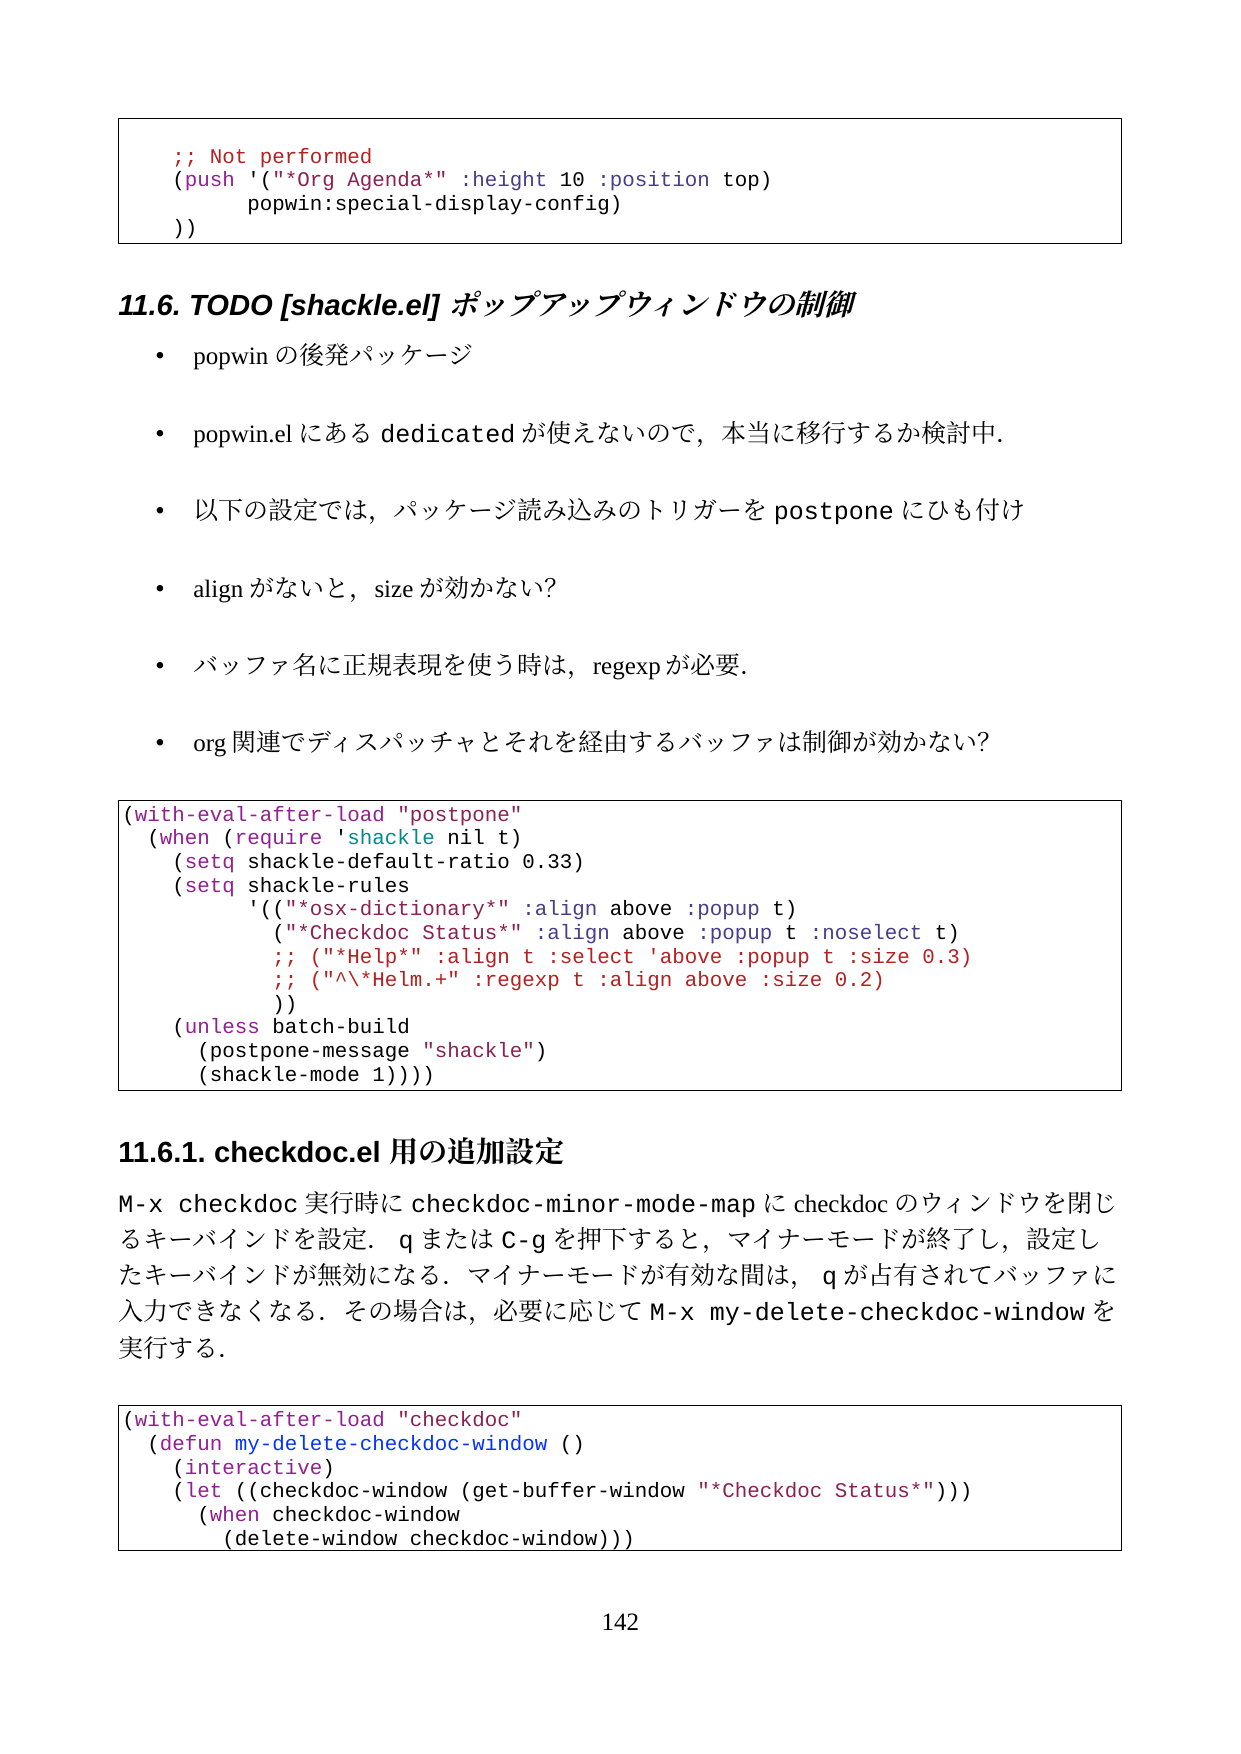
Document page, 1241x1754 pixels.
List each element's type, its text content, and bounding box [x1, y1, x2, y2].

text popwin:special-display-config) [119, 189, 1121, 213]
text (defun my-delete-checkdoc-window () [119, 1429, 1121, 1453]
text (delete-window checkdoc-window))) [119, 1524, 1121, 1550]
list popwin.el にある dedicated が使えないので，本当に移行するか検討中． [156, 413, 1122, 478]
text (with-eval-after-load "postpone" [119, 801, 1121, 823]
text (interactive) [119, 1453, 1121, 1476]
text (setq shackle-default-ratio 0.33) [119, 847, 1121, 871]
text (push '("*Org Agenda*" :height 10 :position top) [119, 165, 1121, 189]
list align がないと，size が効かない？ [156, 568, 1122, 633]
text (shackle-mode 1)))) [119, 1060, 1121, 1090]
text ;; ("^\*Helm.+" :regexp t :align above :size 0.2) [119, 965, 1121, 989]
text ("*Checkdoc Status*" :align above :popup t :noselect t) [119, 918, 1121, 942]
subtitle checkdoc.el 用の追加設定 [118, 1129, 1122, 1171]
text (let ((checkdoc-window (get-buffer-window "*Checkdoc Status*"))) [119, 1476, 1121, 1500]
list popwin の後発パッケージ [156, 336, 1122, 401]
list バッファ名に正規表現を使う時は，regexpが必要． [156, 645, 1122, 710]
text M-x checkdoc 実行時に checkdoc-minor-mode-map に checkdoc のウィンドウを閉じるキーバインドを設定． q または C-g を押下すると，マイナーモードが終了し，設定したキーバインドが無効になる．マイナーモードが有効な間は， q が占有されてバッファに入力できなくなる．その場合は，必要に応じて M-x my-delete-checkdoc-window を実行する． [118, 1183, 1122, 1393]
text )) [119, 989, 1121, 1013]
text (unless batch-build [119, 1013, 1121, 1036]
text '(("*osx-dictionary*" :align above :popup t) [119, 894, 1121, 918]
text (setq shackle-rules [119, 871, 1121, 894]
text )) [119, 213, 1121, 243]
text (with-eval-after-load "checkdoc" [119, 1406, 1121, 1429]
list 以下の設定では，パッケージ読み込みのトリガーを postpone にひも付け [156, 491, 1122, 556]
text (postpone-message "shackle") [119, 1036, 1121, 1060]
list org関連でディスパッチャとそれを経由するバッファは制御が効かない？ [156, 723, 1122, 787]
text ;; ("*Help*" :align t :select 'above :popup t :size 0.3) [119, 942, 1121, 965]
text (when (require 'shackle nil t) [119, 823, 1121, 847]
text (when checkdoc-window [119, 1500, 1121, 1524]
subtitle TODO [shackle.el] ポップアップウィンドウの制御 [118, 282, 1122, 323]
text ;; Not performed [119, 142, 1121, 165]
